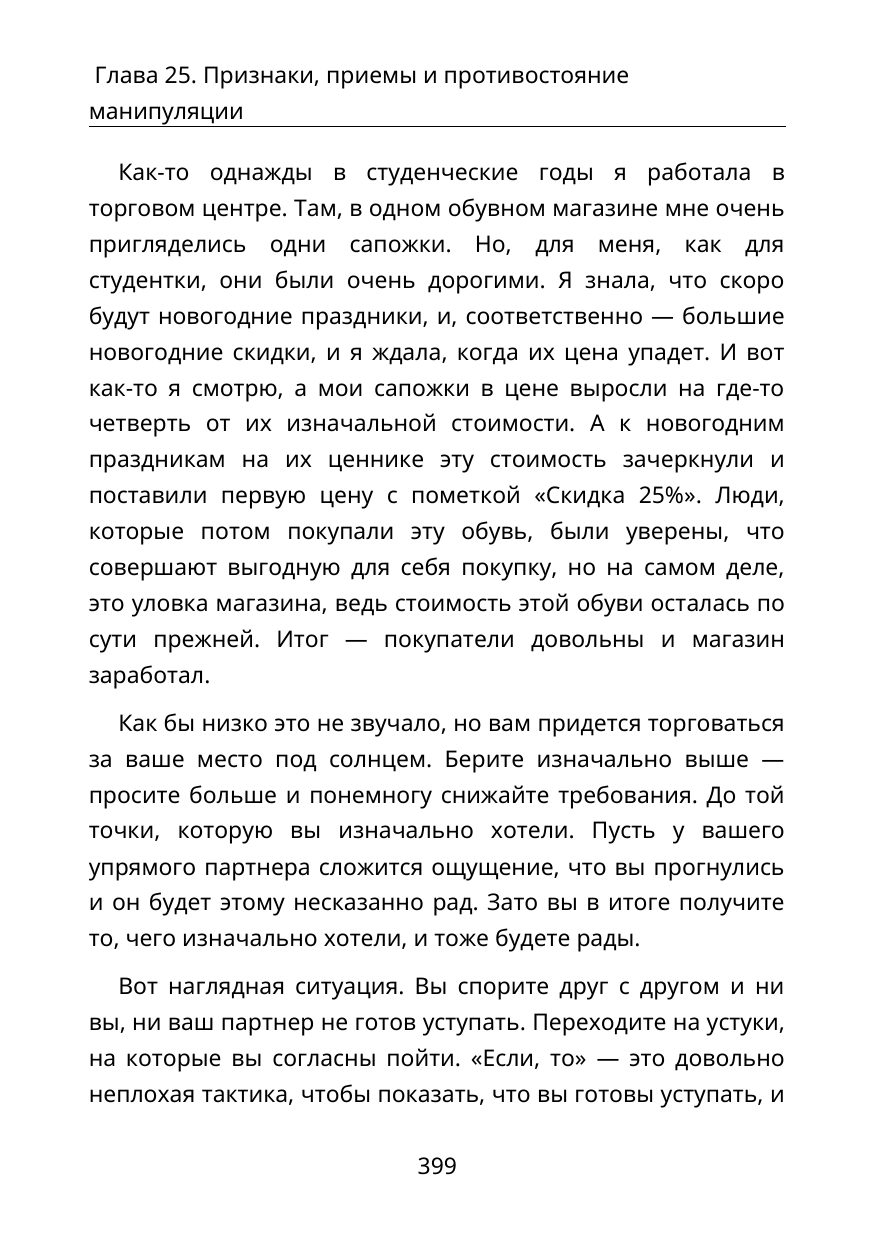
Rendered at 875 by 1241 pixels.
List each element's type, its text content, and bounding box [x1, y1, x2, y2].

text Как бы низко это не звучало, но вам придется торговаться за ваше место под солнцем. Берите изначально выше — просите больше и понемногу снижайте требования. До той точки, которую вы изначально хотели. Пусть у вашего упрямого партнера сложится ощущение, что вы прогнулись и он будет этому несказанно рад. Зато вы в итоге получите то, чего изначально хотели, и тоже будете рады. [88, 707, 786, 953]
text Вот наглядная ситуация. Вы спорите друг с другом и ни вы, ни ваш партнер не готов уступать. Переходите на устуки, на которые вы согласны пойти. «Если, то» — это довольно неплохая тактика, чтобы показать, что вы готовы уступать, и [88, 970, 786, 1109]
text Как-то однажды в студенческие годы я работала в торговом центре. Там, в одном обувном магазине мне очень пригляделись одни сапожки. Но, для меня, как для студентки, они были очень дорогими. Я знала, что скоро будут новогодние праздники, и, соответственно — большие новогодние скидки, и я ждала, когда их цена упадет. И вот как-то я смотрю, а мои сапожки в цене выросли на где-то четверть от их изначальной стоимости. А к новогодним праздникам на их ценнике эту стоимость зачеркнули и поставили первую цену с пометкой «Скидка 25%». Люди, которые потом покупали эту обувь, были уверены, что совершают выгодную для себя покупку, но на самом деле, это уловка магазина, ведь стоимость этой обуви осталась по сути прежней. Итог — покупатели довольны и магазин заработал. [88, 156, 786, 690]
